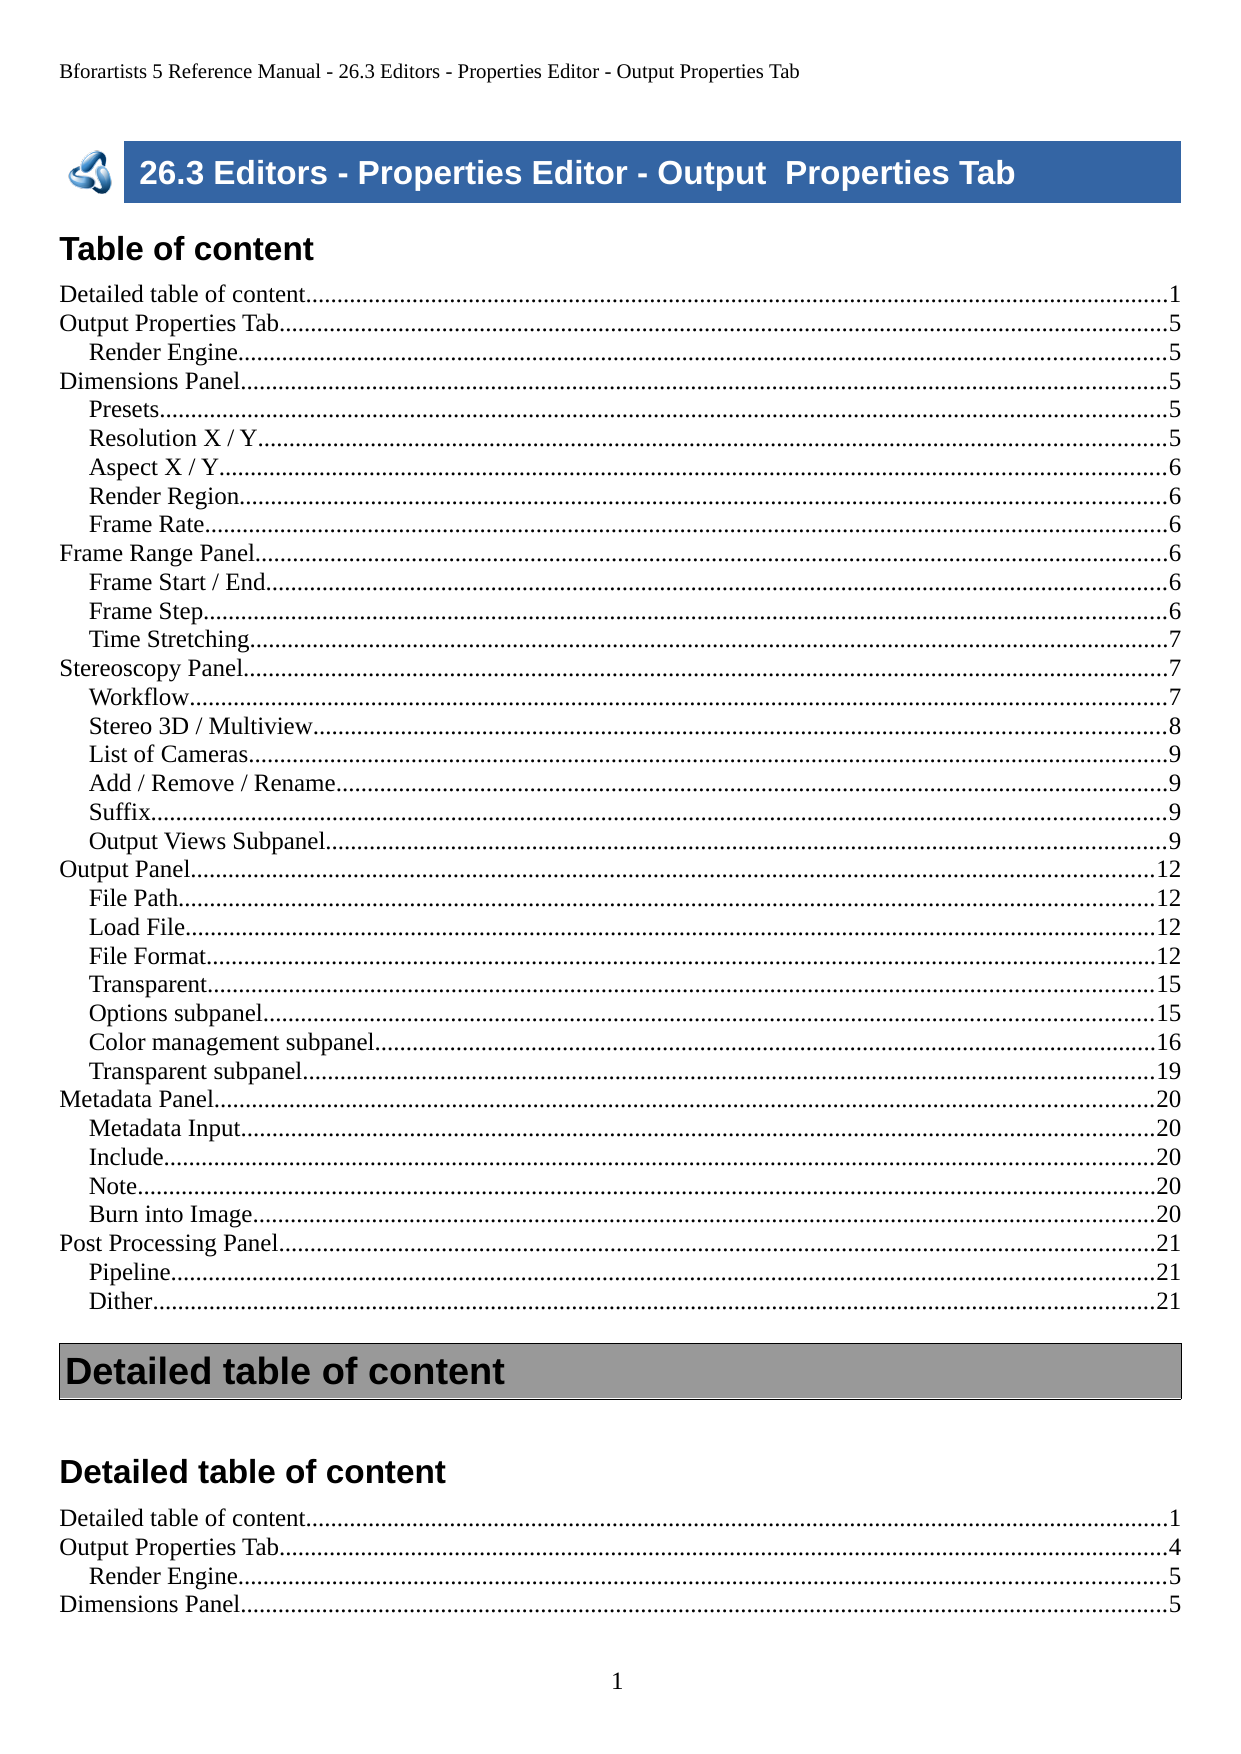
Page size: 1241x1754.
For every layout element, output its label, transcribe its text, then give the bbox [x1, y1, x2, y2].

text Color management subpanel 16 [88, 1027, 1181, 1056]
text Detailed table of content 1 [59, 279, 1181, 308]
text Burn into Image 20 [88, 1199, 1181, 1228]
text Metadata Panel 20 [59, 1084, 1181, 1113]
text Detailed table of content 1 [59, 1503, 1181, 1532]
text Transparent 15 [88, 969, 1181, 998]
text Post Processing Panel 21 [59, 1228, 1181, 1257]
text Note 20 [88, 1171, 1181, 1199]
text File Path 12 [88, 883, 1181, 912]
text File Format 12 [88, 941, 1181, 969]
text Render Engine 5 [88, 337, 1181, 366]
text Frame Rate 6 [88, 509, 1181, 538]
text Pipeline 21 [88, 1257, 1181, 1286]
text Options subpanel 15 [88, 998, 1181, 1027]
text Frame Start / End 6 [88, 567, 1181, 596]
text Add / Remove / Rename 9 [88, 768, 1181, 797]
text Load File 12 [88, 912, 1181, 941]
text Dimensions Panel 5 [59, 1589, 1181, 1618]
text Dimensions Panel 5 [59, 366, 1181, 394]
table_header 26.3 Editors - Properties Editor - Output Properties Tab [124, 141, 1181, 203]
text Output Views Subpanel 9 [88, 826, 1181, 854]
text Dither 21 [88, 1286, 1181, 1314]
text Stereo 3D / Multiview 8 [88, 711, 1181, 739]
text Frame Range Panel 6 [59, 538, 1181, 567]
text Transparent subpanel 19 [88, 1056, 1181, 1084]
text Workflow 7 [88, 682, 1181, 711]
subtitle Table of content [59, 228, 1181, 267]
text Output Panel 12 [59, 854, 1181, 883]
text Output Properties Tab 5 [59, 308, 1181, 337]
picture [65, 147, 114, 197]
table_header Detailed table of content [60, 1344, 1181, 1398]
text Presets 5 [88, 394, 1181, 423]
text Frame Step 6 [88, 596, 1181, 624]
table_header [59, 141, 124, 203]
subtitle Detailed table of content [59, 1452, 1181, 1491]
text Time Stretching 7 [88, 624, 1181, 653]
text Resolution X / Y 5 [88, 423, 1181, 452]
text Include 20 [88, 1142, 1181, 1171]
text Render Region 6 [88, 481, 1181, 509]
text List of Cameras 9 [88, 739, 1181, 768]
text Suffix 9 [88, 797, 1181, 826]
text Output Properties Tab 4 [59, 1532, 1181, 1561]
text Aspect X / Y 6 [88, 452, 1181, 481]
text Metadata Input 20 [88, 1113, 1181, 1142]
text Stereoscopy Panel 7 [59, 653, 1181, 682]
text Render Engine 5 [88, 1561, 1181, 1589]
